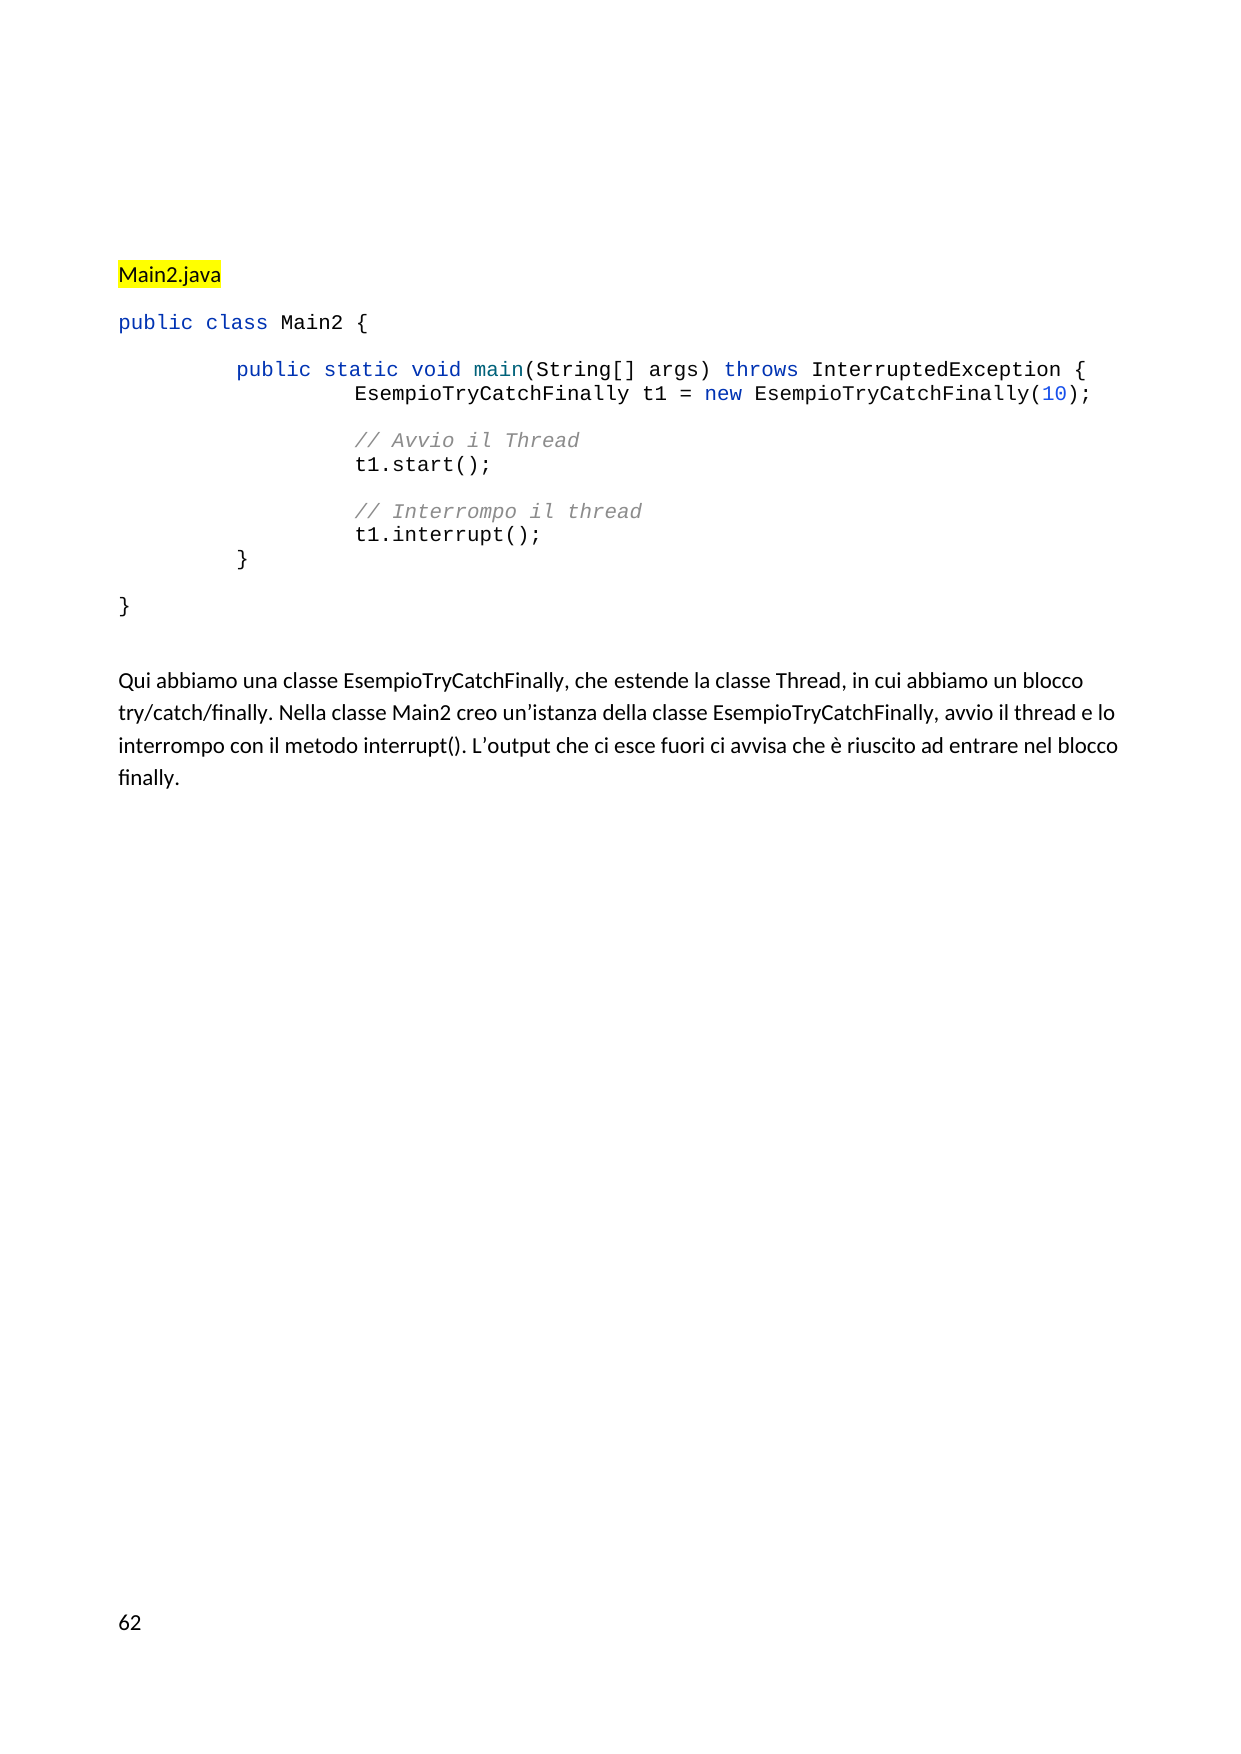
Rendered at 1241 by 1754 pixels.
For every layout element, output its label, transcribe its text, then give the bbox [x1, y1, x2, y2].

text public class Main2 { public static void main(String[] args) throws InterruptedException { EsempioTryCatchFinally t1 = new EsempioTryCatchFinally(10); // Avvio il Thread t1.start(); // Interrompo il thread t1.interrupt(); } } [118, 312, 1122, 619]
text Main2.java [118, 260, 1122, 288]
text Qui abbiamo una classe EsempioTryCatchFinally, che estende la classe Thread, in cui abbiamo un blocco try/catch/finally. Nella classe Main2 creo un’istanza della classe EsempioTryCatchFinally, avvio il thread e lo interrompo con il metodo interrupt(). L’output che ci esce fuori ci avvisa che è riuscito ad entrare nel blocco finally. [118, 666, 1122, 791]
